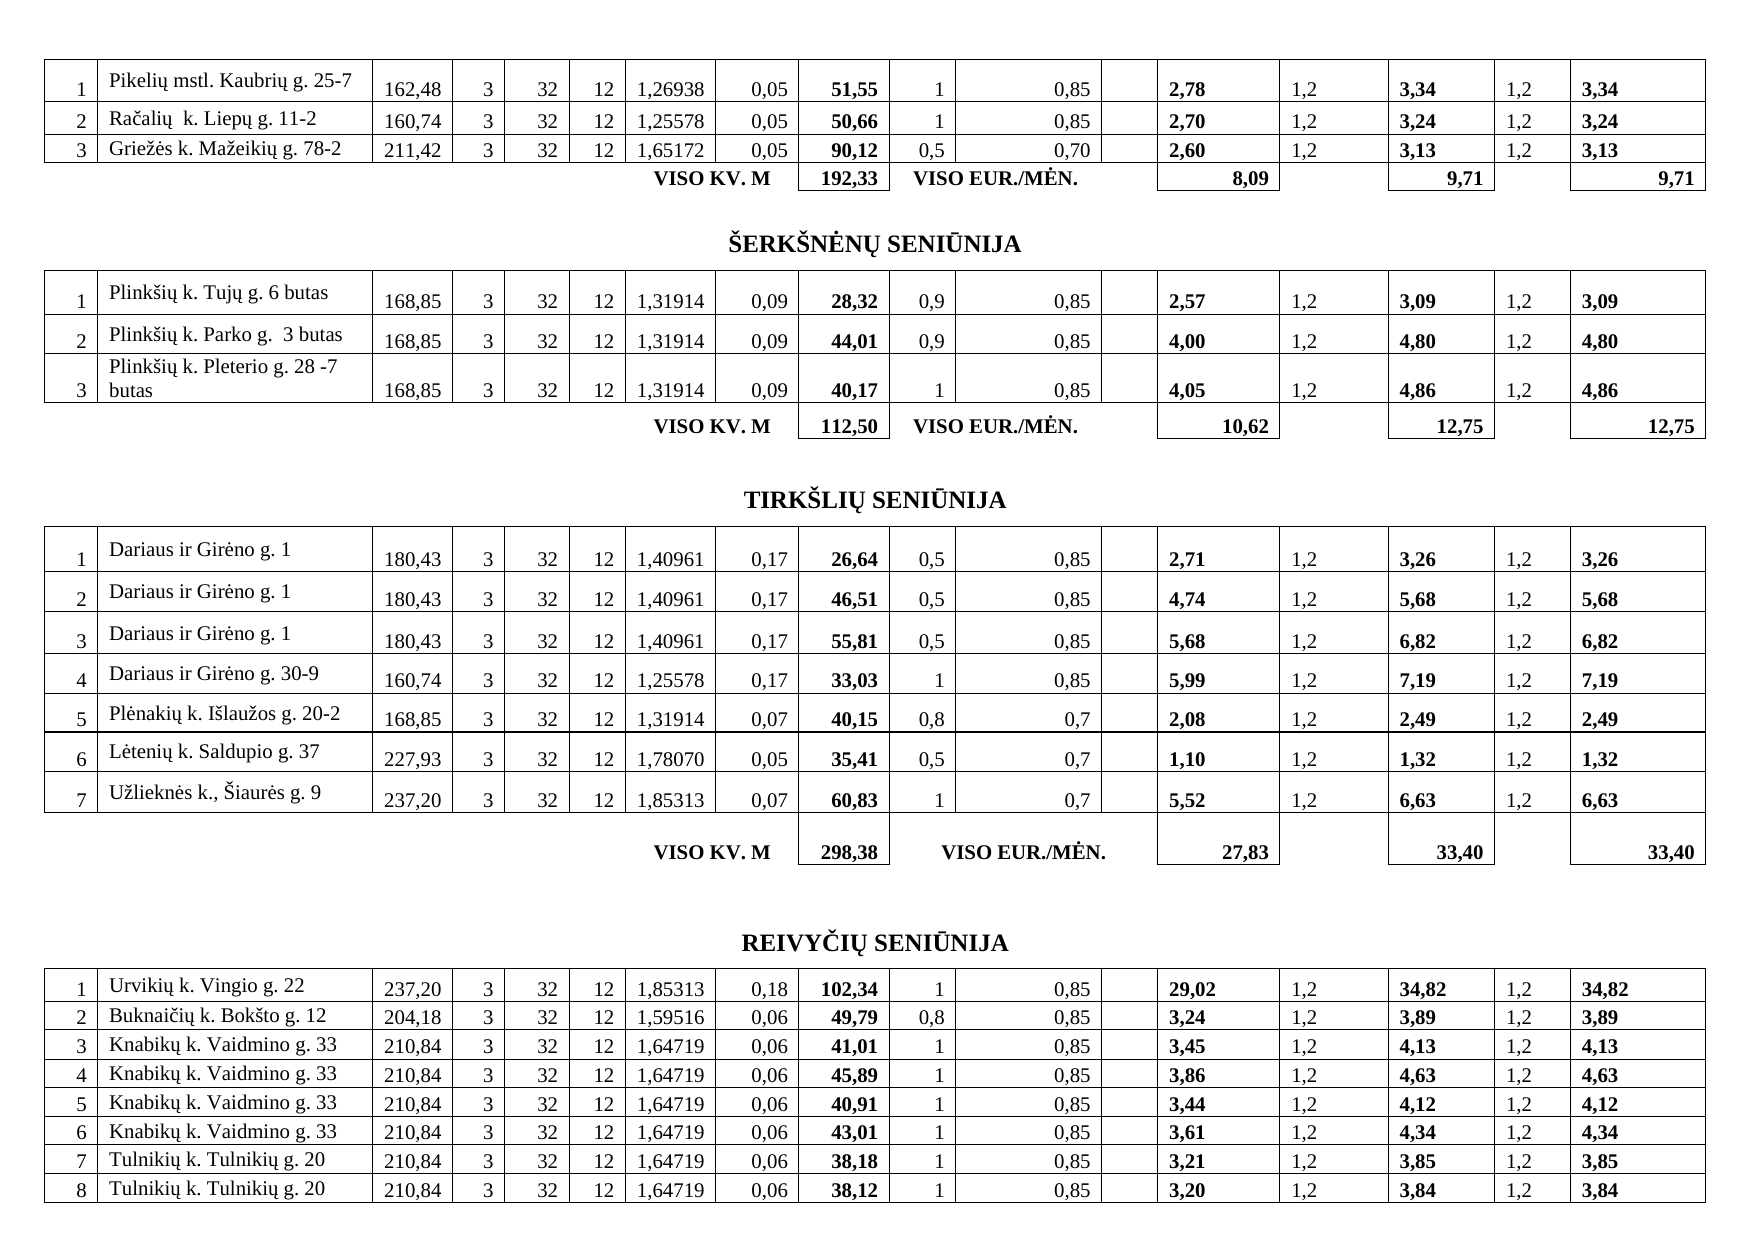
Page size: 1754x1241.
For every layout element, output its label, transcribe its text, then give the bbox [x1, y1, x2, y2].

table_cell [569, 163, 625, 190]
table_cell Dariaus ir Girėno g. 30-9 [98, 654, 372, 692]
table_cell 4,86 [1389, 354, 1494, 402]
table_cell Plėnakių k. Išlaužos g. 20-2 [98, 694, 372, 731]
table_cell [1102, 694, 1157, 731]
table_cell 5,68 [1158, 612, 1279, 653]
table_cell 0,05 [716, 102, 798, 133]
table_cell 3 [453, 1002, 504, 1029]
table_cell 40,15 [799, 694, 889, 731]
table_cell 0,9 [890, 315, 955, 353]
table_cell [1706, 1001, 1754, 1029]
table_cell 192,33 [799, 163, 889, 190]
table_cell 9,71 [1389, 163, 1494, 190]
table_cell 1,2 [1280, 527, 1388, 571]
table_cell 5,68 [1389, 572, 1494, 611]
table_cell [1102, 1117, 1157, 1144]
table_cell 27,83 [1158, 813, 1279, 864]
table_cell 1,64719 [626, 1030, 715, 1058]
table_cell [1102, 527, 1157, 571]
table_cell 1,32 [1389, 733, 1494, 771]
table_cell 4,12 [1571, 1088, 1705, 1116]
table_cell 12,75 [1571, 403, 1705, 438]
table_cell 0,18 [716, 969, 798, 1001]
table_cell 7,19 [1389, 654, 1494, 692]
table_cell 5,52 [1158, 772, 1279, 812]
table_cell 0,85 [956, 1060, 1101, 1087]
table_cell [1102, 438, 1158, 474]
table_cell 3,84 [1389, 1174, 1494, 1202]
table_cell 3 [453, 527, 504, 571]
table_cell 210,84 [373, 1145, 452, 1173]
table_cell 29,02 [1158, 969, 1279, 1001]
table_cell 26,64 [799, 527, 889, 571]
table_cell Plinkšių k. Tujų g. 6 butas [98, 271, 372, 313]
table_cell 3,09 [1571, 271, 1705, 313]
table_cell [1706, 1029, 1754, 1058]
table_cell 12 [570, 572, 625, 611]
table_cell [453, 403, 504, 438]
table_cell 1,2 [1280, 733, 1388, 771]
table_cell 3 [453, 1088, 504, 1116]
table_cell 32 [505, 1117, 569, 1144]
table_cell [956, 190, 1102, 218]
table_cell 1,40961 [626, 527, 715, 571]
table_cell Knabikų k. Vaidmino g. 33 [98, 1088, 372, 1116]
table_cell [1495, 813, 1570, 864]
table_cell 32 [505, 572, 569, 611]
table_cell 1,10 [1158, 733, 1279, 771]
table_cell 32 [505, 102, 569, 133]
table_cell [716, 190, 799, 218]
table_cell 12 [570, 1030, 625, 1058]
table_cell 2,71 [1158, 527, 1279, 571]
table_cell [505, 163, 569, 190]
table_cell 12 [570, 354, 625, 402]
table_cell 210,84 [373, 1117, 452, 1144]
table_cell 4,34 [1389, 1117, 1494, 1144]
table_cell 3,61 [1158, 1117, 1279, 1144]
table_cell 3 [453, 102, 504, 133]
table_cell 4,05 [1158, 354, 1279, 402]
table_cell 1,2 [1280, 612, 1388, 653]
table_cell 0,06 [716, 1088, 798, 1116]
table_cell [1706, 101, 1754, 133]
table_cell [453, 163, 504, 190]
table_cell [1706, 693, 1754, 731]
table_cell [44, 438, 98, 474]
table_cell 3,24 [1389, 102, 1494, 133]
table_cell [1570, 439, 1706, 474]
table_cell [1706, 1059, 1754, 1087]
table_cell 1,40961 [626, 572, 715, 611]
table_cell 1,2 [1280, 694, 1388, 731]
table_cell 162,48 [373, 60, 452, 101]
table_cell 1,2 [1280, 654, 1388, 692]
table_cell 1 [890, 969, 955, 1001]
table_cell 0,06 [716, 1002, 798, 1029]
table_cell [1706, 611, 1754, 653]
table_cell [453, 813, 504, 864]
table_cell 1 [890, 1088, 955, 1116]
table_cell 4 [45, 1060, 97, 1087]
table_cell Pikelių mstl. Kaubrių g. 25-7 [98, 60, 372, 101]
table_cell 1,2 [1280, 772, 1388, 812]
table_cell 35,41 [799, 733, 889, 771]
table_cell 168,85 [373, 271, 452, 313]
table_cell 7,19 [1571, 654, 1705, 692]
table_cell 180,43 [373, 612, 452, 653]
table_cell 0,06 [716, 1174, 798, 1202]
table_cell 0,17 [716, 527, 798, 571]
table_cell 1,64719 [626, 1060, 715, 1087]
table_cell [1706, 314, 1754, 353]
table_cell [1706, 1087, 1754, 1116]
table_cell 4,12 [1389, 1088, 1494, 1116]
table_cell [625, 438, 716, 474]
table_cell 2,60 [1158, 135, 1279, 162]
table_cell 0,85 [956, 60, 1101, 101]
table_cell [625, 190, 716, 218]
table_cell 32 [505, 1174, 569, 1202]
table_cell 12 [570, 1145, 625, 1173]
table_cell 3 [45, 612, 97, 653]
table_cell 8,09 [1158, 163, 1279, 190]
table_cell 40,91 [799, 1088, 889, 1116]
table_cell [889, 438, 956, 474]
table_cell 32 [505, 1088, 569, 1116]
table_cell 43,01 [799, 1117, 889, 1144]
table_cell 210,84 [373, 1174, 452, 1202]
table_cell 3 [453, 572, 504, 611]
table_cell 0,85 [956, 315, 1101, 353]
table_cell [569, 438, 625, 474]
table_cell 4,00 [1158, 315, 1279, 353]
table_cell VISO KV. M [625, 163, 798, 190]
table_cell 1,25578 [626, 654, 715, 692]
table_cell [453, 190, 504, 218]
table_cell 0,85 [956, 654, 1101, 692]
table_cell 0,06 [716, 1030, 798, 1058]
table_cell 6 [45, 733, 97, 771]
table_cell 6,63 [1571, 772, 1705, 812]
table_cell 1,2 [1495, 102, 1570, 133]
table_cell [373, 438, 452, 474]
table_cell 6 [45, 1117, 97, 1144]
table_cell [98, 813, 373, 864]
table_cell [569, 403, 625, 438]
table_cell [1706, 526, 1754, 571]
table_cell 28,32 [799, 271, 889, 313]
table_cell [98, 438, 373, 474]
table_cell 0,17 [716, 612, 798, 653]
table_cell 32 [505, 271, 569, 313]
table_cell 12 [570, 733, 625, 771]
table_cell [373, 163, 452, 190]
table_cell [1706, 864, 1754, 916]
table_cell 204,18 [373, 1002, 452, 1029]
table_cell 3,13 [1389, 135, 1494, 162]
table_cell 38,12 [799, 1174, 889, 1202]
table_cell 8 [45, 1174, 97, 1202]
table_cell 32 [505, 694, 569, 731]
table_cell 1,2 [1280, 1117, 1388, 1144]
table_cell 4,63 [1389, 1060, 1494, 1087]
table_cell 1,59516 [626, 1002, 715, 1029]
table_cell 2,08 [1158, 694, 1279, 731]
table_cell [1706, 571, 1754, 611]
table_cell [1706, 916, 1754, 968]
table_cell 180,43 [373, 572, 452, 611]
table_cell 45,89 [799, 1060, 889, 1087]
table_cell 0,5 [890, 572, 955, 611]
table_cell 12 [570, 1117, 625, 1144]
table_cell 0,09 [716, 354, 798, 402]
table_cell 180,43 [373, 527, 452, 571]
table_cell 2,57 [1158, 271, 1279, 313]
table_cell [1706, 1116, 1754, 1144]
table_cell [1102, 1030, 1157, 1058]
table_cell 32 [505, 1145, 569, 1173]
table_cell 9,71 [1571, 163, 1705, 190]
table_cell 1,2 [1495, 1174, 1570, 1202]
table_cell 3,45 [1158, 1030, 1279, 1058]
table_cell TIRKŠLIŲ SENIŪNIJA [44, 474, 1706, 526]
table_cell 1,2 [1495, 772, 1570, 812]
table_cell [373, 190, 452, 218]
table_cell 10,62 [1158, 403, 1279, 438]
table_cell 12 [570, 527, 625, 571]
table_cell 4,13 [1571, 1030, 1705, 1058]
table_cell 1,2 [1280, 1088, 1388, 1116]
table_cell VISO EUR./MĖN. [890, 163, 1102, 190]
table_cell 210,84 [373, 1088, 452, 1116]
table_cell [44, 864, 98, 916]
table_cell [1495, 438, 1570, 474]
table_cell 0,05 [716, 60, 798, 101]
table_cell 1 [45, 271, 97, 313]
table_cell 0,8 [890, 694, 955, 731]
table_cell 1,2 [1280, 1060, 1388, 1087]
table_cell [1706, 731, 1754, 771]
table_cell 1,2 [1280, 271, 1388, 313]
table_cell [98, 864, 373, 916]
table_cell 1,26938 [626, 60, 715, 101]
table_cell Knabikų k. Vaidmino g. 33 [98, 1117, 372, 1144]
table_cell 49,79 [799, 1002, 889, 1029]
table_cell [1388, 439, 1494, 474]
table_cell ŠERKŠNĖNŲ SENIŪNIJA [44, 218, 1706, 270]
table_cell 1 [890, 1030, 955, 1058]
table_cell [1280, 163, 1388, 190]
table_cell 227,93 [373, 733, 452, 771]
table_cell 1 [890, 354, 955, 402]
table_cell 32 [505, 969, 569, 1001]
table_cell 0,09 [716, 271, 798, 313]
table_cell 237,20 [373, 969, 452, 1001]
table_cell 32 [505, 527, 569, 571]
table_cell 3,85 [1389, 1145, 1494, 1173]
table_cell 210,84 [373, 1060, 452, 1087]
table_cell 160,74 [373, 654, 452, 692]
table_cell [569, 813, 625, 864]
table_cell 1,40961 [626, 612, 715, 653]
table_cell 12 [570, 135, 625, 162]
table_cell 40,17 [799, 354, 889, 402]
table_cell 3,13 [1571, 135, 1705, 162]
table_cell 0,5 [890, 527, 955, 571]
table_cell 12,75 [1389, 403, 1494, 438]
table_cell 1,31914 [626, 315, 715, 353]
table_cell 32 [505, 1030, 569, 1058]
table_cell 41,01 [799, 1030, 889, 1058]
table_cell 12 [570, 60, 625, 101]
table_cell [1388, 865, 1494, 916]
table_cell 32 [505, 1002, 569, 1029]
table_cell [1706, 812, 1754, 864]
table_cell 3,21 [1158, 1145, 1279, 1173]
table_cell [1495, 864, 1570, 916]
table_cell [44, 163, 98, 190]
table_cell 0,85 [956, 969, 1101, 1001]
table_cell Račalių k. Liepų g. 11-2 [98, 102, 372, 133]
table_cell [1102, 403, 1157, 438]
table_cell 0,85 [956, 1030, 1101, 1058]
table_cell [1495, 163, 1570, 190]
table_cell 0,85 [956, 572, 1101, 611]
table_cell 0,07 [716, 694, 798, 731]
table_cell 0,7 [956, 733, 1101, 771]
table_cell 0,17 [716, 654, 798, 692]
table_cell [1495, 190, 1570, 218]
table_cell REIVYČIŲ SENIŪNIJA [44, 916, 1706, 968]
table_cell [1570, 191, 1706, 218]
table_cell [1280, 403, 1388, 438]
table_cell [1102, 864, 1158, 916]
table_cell [625, 864, 716, 916]
table_cell [1102, 1060, 1157, 1087]
table_cell 160,74 [373, 102, 452, 133]
table_cell 3,26 [1571, 527, 1705, 571]
table_cell [44, 190, 98, 218]
table_cell 32 [505, 135, 569, 162]
table_cell [1706, 59, 1754, 101]
table_cell 32 [505, 772, 569, 812]
table_cell 1,25578 [626, 102, 715, 133]
table_cell 33,40 [1389, 813, 1494, 864]
table_cell 0,85 [956, 354, 1101, 402]
table_cell [1102, 1088, 1157, 1116]
table_cell 1 [890, 1145, 955, 1173]
table_cell 12 [570, 694, 625, 731]
table_cell 46,51 [799, 572, 889, 611]
table_cell 1,2 [1280, 1145, 1388, 1173]
table_cell 3 [453, 1145, 504, 1173]
table_cell [453, 438, 504, 474]
table_cell 3 [453, 135, 504, 162]
table_cell 3,20 [1158, 1174, 1279, 1202]
table_cell VISO KV. M [625, 403, 798, 438]
table_cell 2,49 [1571, 694, 1705, 731]
table_cell 298,38 [799, 813, 889, 864]
table_cell 0,85 [956, 1117, 1101, 1144]
table_cell 6,82 [1571, 612, 1705, 653]
table_cell 1,64719 [626, 1088, 715, 1116]
table_cell 0,70 [956, 135, 1101, 162]
table_cell 1,2 [1495, 1002, 1570, 1029]
table_cell 0,07 [716, 772, 798, 812]
table_cell 2,78 [1158, 60, 1279, 101]
table_cell 0,06 [716, 1145, 798, 1173]
table_cell 5 [45, 1088, 97, 1116]
table_cell 1 [45, 527, 97, 571]
table_cell [1102, 1145, 1157, 1173]
table_cell 7 [45, 1145, 97, 1173]
table_cell [1706, 474, 1754, 526]
table_cell [1102, 772, 1157, 812]
table_cell 3,24 [1571, 102, 1705, 133]
table_cell 3 [453, 969, 504, 1001]
table_cell [1102, 612, 1157, 653]
table_cell [889, 190, 956, 218]
table_cell [505, 813, 569, 864]
table_cell 5 [45, 694, 97, 731]
table_cell 3 [453, 1174, 504, 1202]
table_cell 1,2 [1495, 1145, 1570, 1173]
table_cell 1,2 [1495, 1030, 1570, 1058]
table_cell 5,99 [1158, 654, 1279, 692]
table_cell [1706, 653, 1754, 692]
table_cell 0,05 [716, 733, 798, 771]
table_cell 3,44 [1158, 1088, 1279, 1116]
table_cell [1495, 403, 1570, 438]
table_cell 33,03 [799, 654, 889, 692]
table_cell [569, 864, 625, 916]
table_cell 1,2 [1495, 733, 1570, 771]
table_cell [1706, 162, 1754, 190]
table_cell Tulnikių k. Tulnikių g. 20 [98, 1145, 372, 1173]
table_cell 12 [570, 1174, 625, 1202]
table_cell [98, 403, 373, 438]
table_cell 0,85 [956, 1088, 1101, 1116]
table_cell Tulnikių k. Tulnikių g. 20 [98, 1174, 372, 1202]
table_cell 3 [453, 354, 504, 402]
table_cell 1,2 [1495, 354, 1570, 402]
table_cell [98, 163, 373, 190]
table_cell 0,7 [956, 694, 1101, 731]
table_cell 2 [45, 315, 97, 353]
table_cell VISO EUR./MĖN. [890, 403, 1102, 438]
table_cell 1 [890, 1174, 955, 1202]
table_cell 3,09 [1389, 271, 1494, 313]
table_cell [1158, 191, 1280, 218]
table_cell 0,5 [890, 612, 955, 653]
table_cell 3 [453, 694, 504, 731]
table_cell 0,7 [956, 772, 1101, 812]
table_cell 1 [45, 969, 97, 1001]
table_cell 2 [45, 572, 97, 611]
table_cell 1,2 [1495, 1117, 1570, 1144]
table_cell 0,5 [890, 135, 955, 162]
table_cell [1158, 439, 1280, 474]
table_cell 32 [505, 654, 569, 692]
table_cell 1,2 [1280, 1174, 1388, 1202]
table_cell Griežės k. Mažeikių g. 78-2 [98, 135, 372, 162]
table_cell 2,49 [1389, 694, 1494, 731]
table_cell [1102, 733, 1157, 771]
table_cell 1,2 [1495, 654, 1570, 692]
table_cell [373, 813, 452, 864]
table_cell 0,17 [716, 572, 798, 611]
table_cell 211,42 [373, 135, 452, 162]
table_cell [1706, 968, 1754, 1001]
table_cell VISO KV. M [625, 813, 798, 864]
table_cell 12 [570, 102, 625, 133]
table_cell 4,86 [1571, 354, 1705, 402]
table_cell 1,64719 [626, 1117, 715, 1144]
table_cell 112,50 [799, 403, 889, 438]
table_cell Buknaičių k. Bokšto g. 12 [98, 1002, 372, 1029]
table_cell 4,74 [1158, 572, 1279, 611]
table_cell 44,01 [799, 315, 889, 353]
table_cell 90,12 [799, 135, 889, 162]
table_cell 2 [45, 102, 97, 133]
table_cell 1,2 [1495, 271, 1570, 313]
table_cell 1,2 [1280, 572, 1388, 611]
table_cell 32 [505, 733, 569, 771]
table_cell 1,2 [1495, 969, 1570, 1001]
table_cell 0,5 [890, 733, 955, 771]
table_cell 1,2 [1495, 694, 1570, 731]
table_cell 3 [453, 654, 504, 692]
table_cell [453, 864, 504, 916]
table_cell [716, 438, 799, 474]
table_cell 1,65172 [626, 135, 715, 162]
table_cell 168,85 [373, 354, 452, 402]
table_cell [1102, 102, 1157, 133]
table_cell 1 [890, 60, 955, 101]
table_cell [956, 864, 1102, 916]
table_cell [1570, 865, 1706, 916]
table_cell 5,68 [1571, 572, 1705, 611]
table_cell 12 [570, 271, 625, 313]
table_cell [373, 403, 452, 438]
table_cell [1102, 969, 1157, 1001]
table_cell 3 [453, 1030, 504, 1058]
table_cell 3 [453, 315, 504, 353]
table_cell [716, 864, 799, 916]
table_cell 168,85 [373, 315, 452, 353]
table_cell 6,63 [1389, 772, 1494, 812]
table_cell 0,09 [716, 315, 798, 353]
table_cell 3,34 [1571, 60, 1705, 101]
table_cell [1102, 654, 1157, 692]
table_cell 1,2 [1495, 60, 1570, 101]
table_cell 1,31914 [626, 271, 715, 313]
table_cell 1 [890, 1060, 955, 1087]
table_cell 1,78070 [626, 733, 715, 771]
table_cell 1,2 [1280, 60, 1388, 101]
table_cell 3,26 [1389, 527, 1494, 571]
table_cell 34,82 [1571, 969, 1705, 1001]
table_cell [799, 191, 889, 218]
table_cell Dariaus ir Girėno g. 1 [98, 527, 372, 571]
table_cell Knabikų k. Vaidmino g. 33 [98, 1030, 372, 1058]
table_cell 237,20 [373, 772, 452, 812]
table_cell 3,24 [1158, 1002, 1279, 1029]
table_cell 32 [505, 612, 569, 653]
table_cell 1,85313 [626, 969, 715, 1001]
table_cell [505, 438, 569, 474]
table_cell 1,2 [1495, 1088, 1570, 1116]
table_cell 32 [505, 60, 569, 101]
table_cell 1,64719 [626, 1174, 715, 1202]
table_cell 0,9 [890, 271, 955, 313]
table_cell 33,40 [1571, 813, 1705, 864]
table_cell 50,66 [799, 102, 889, 133]
table_cell 3 [45, 1030, 97, 1058]
table_cell 102,34 [799, 969, 889, 1001]
table_cell [1102, 60, 1157, 101]
table_cell 12 [570, 315, 625, 353]
table_cell [1102, 354, 1157, 402]
table_cell [1706, 218, 1754, 270]
table_cell 0,85 [956, 271, 1101, 313]
table_cell [1102, 271, 1157, 313]
table_cell 12 [570, 969, 625, 1001]
table_cell [1102, 1174, 1157, 1202]
table_cell [44, 403, 98, 438]
table_cell [1706, 270, 1754, 313]
table_cell [1280, 813, 1388, 864]
table_cell 4,63 [1571, 1060, 1705, 1087]
table_cell [505, 403, 569, 438]
table_cell 0,06 [716, 1060, 798, 1087]
table_cell [1280, 438, 1388, 474]
table_cell [799, 865, 889, 916]
table_cell Plinkšių k. Parko g. 3 butas [98, 315, 372, 353]
table_cell [44, 813, 98, 864]
table_cell 2,70 [1158, 102, 1279, 133]
table_cell 32 [505, 1060, 569, 1087]
table_cell 0,85 [956, 612, 1101, 653]
table_cell [1102, 315, 1157, 353]
table_cell 3,89 [1571, 1002, 1705, 1029]
table_cell 1,2 [1280, 135, 1388, 162]
table_cell 4,80 [1389, 315, 1494, 353]
table_cell [1102, 190, 1158, 218]
table_cell [1706, 438, 1754, 474]
table_cell 0,06 [716, 1117, 798, 1144]
table_cell Dariaus ir Girėno g. 1 [98, 572, 372, 611]
table_cell 3,84 [1571, 1174, 1705, 1202]
table_cell 1 [890, 1117, 955, 1144]
table_cell [1706, 134, 1754, 162]
table_cell 0,05 [716, 135, 798, 162]
table_cell Užlieknės k., Šiaurės g. 9 [98, 772, 372, 812]
table_cell 34,82 [1389, 969, 1494, 1001]
table_cell 4,80 [1571, 315, 1705, 353]
table_cell 0,85 [956, 1002, 1101, 1029]
table_cell 0,85 [956, 102, 1101, 133]
table_cell [1706, 402, 1754, 438]
table_cell [1102, 572, 1157, 611]
table_cell 1,31914 [626, 694, 715, 731]
table_cell Urvikių k. Vingio g. 22 [98, 969, 372, 1001]
table_cell 3,34 [1389, 60, 1494, 101]
table_cell 1 [890, 102, 955, 133]
table_cell [569, 190, 625, 218]
table_cell 6,82 [1389, 612, 1494, 653]
table_cell Knabikų k. Vaidmino g. 33 [98, 1060, 372, 1087]
table_cell 0,8 [890, 1002, 955, 1029]
table_cell Plinkšių k. Pleterio g. 28 -7 butas [98, 354, 372, 402]
table_cell [1388, 191, 1494, 218]
table_cell 1,2 [1280, 1002, 1388, 1029]
table_cell 1,2 [1280, 969, 1388, 1001]
table_cell Lėtenių k. Saldupio g. 37 [98, 733, 372, 771]
table_cell 1,2 [1495, 527, 1570, 571]
table_cell 1,2 [1495, 1060, 1570, 1087]
table_cell 1 [890, 654, 955, 692]
table_cell 1,32 [1571, 733, 1705, 771]
table_cell Dariaus ir Girėno g. 1 [98, 612, 372, 653]
table_cell 12 [570, 772, 625, 812]
table_cell 4,34 [1571, 1117, 1705, 1144]
table_cell 12 [570, 1088, 625, 1116]
table_cell 1 [45, 60, 97, 101]
table_cell 3,86 [1158, 1060, 1279, 1087]
table_cell [1102, 135, 1157, 162]
table_cell [956, 438, 1102, 474]
table_cell [1706, 1144, 1754, 1173]
table_cell [1280, 864, 1388, 916]
table_cell 2 [45, 1002, 97, 1029]
table_cell [1102, 1002, 1157, 1029]
table_cell [1280, 190, 1388, 218]
table_cell 3 [453, 60, 504, 101]
table_cell [1706, 771, 1754, 812]
table_cell 32 [505, 354, 569, 402]
table_cell 32 [505, 315, 569, 353]
table_cell 3,89 [1389, 1002, 1494, 1029]
table_cell 0,85 [956, 1145, 1101, 1173]
table_cell [1706, 353, 1754, 402]
table_cell 4 [45, 654, 97, 692]
table_cell 3 [45, 354, 97, 402]
table_cell 3,85 [1571, 1145, 1705, 1173]
table_cell 7 [45, 772, 97, 812]
table_cell 3 [453, 271, 504, 313]
table_cell 3 [453, 1117, 504, 1144]
table_cell 3 [453, 1060, 504, 1087]
table_cell [1102, 163, 1157, 190]
table_cell VISO EUR./MĖN. [890, 813, 1157, 864]
table_cell [373, 864, 452, 916]
table_cell 12 [570, 654, 625, 692]
table_cell [1158, 865, 1280, 916]
table_cell [1706, 190, 1754, 218]
table_cell 1,64719 [626, 1145, 715, 1173]
table_cell 1,2 [1280, 354, 1388, 402]
table_cell 1,85313 [626, 772, 715, 812]
table_cell 1,2 [1280, 1030, 1388, 1058]
table_cell 1,2 [1495, 612, 1570, 653]
table_cell 4,13 [1389, 1030, 1494, 1058]
table_cell 1,2 [1495, 135, 1570, 162]
table_cell 0,85 [956, 1174, 1101, 1202]
table_cell 55,81 [799, 612, 889, 653]
table_cell [505, 864, 569, 916]
table_cell 3 [45, 135, 97, 162]
table_cell 12 [570, 1060, 625, 1087]
table_cell [98, 190, 373, 218]
table_cell 12 [570, 1002, 625, 1029]
table_cell 3 [453, 612, 504, 653]
table_cell 51,55 [799, 60, 889, 101]
table_cell 1,2 [1495, 315, 1570, 353]
table_cell 1,2 [1280, 102, 1388, 133]
table_cell 1,2 [1280, 315, 1388, 353]
table_cell 1 [890, 772, 955, 812]
table_cell 168,85 [373, 694, 452, 731]
table_cell 60,83 [799, 772, 889, 812]
table_cell [799, 439, 889, 474]
table_cell 210,84 [373, 1030, 452, 1058]
table_cell 3 [453, 772, 504, 812]
table_cell [1706, 1173, 1754, 1202]
table_cell 0,85 [956, 527, 1101, 571]
table_cell [889, 864, 956, 916]
table_cell [505, 190, 569, 218]
table_cell 1,2 [1495, 572, 1570, 611]
table_cell 1,31914 [626, 354, 715, 402]
table_cell 3 [453, 733, 504, 771]
table_cell 38,18 [799, 1145, 889, 1173]
table_cell 12 [570, 612, 625, 653]
